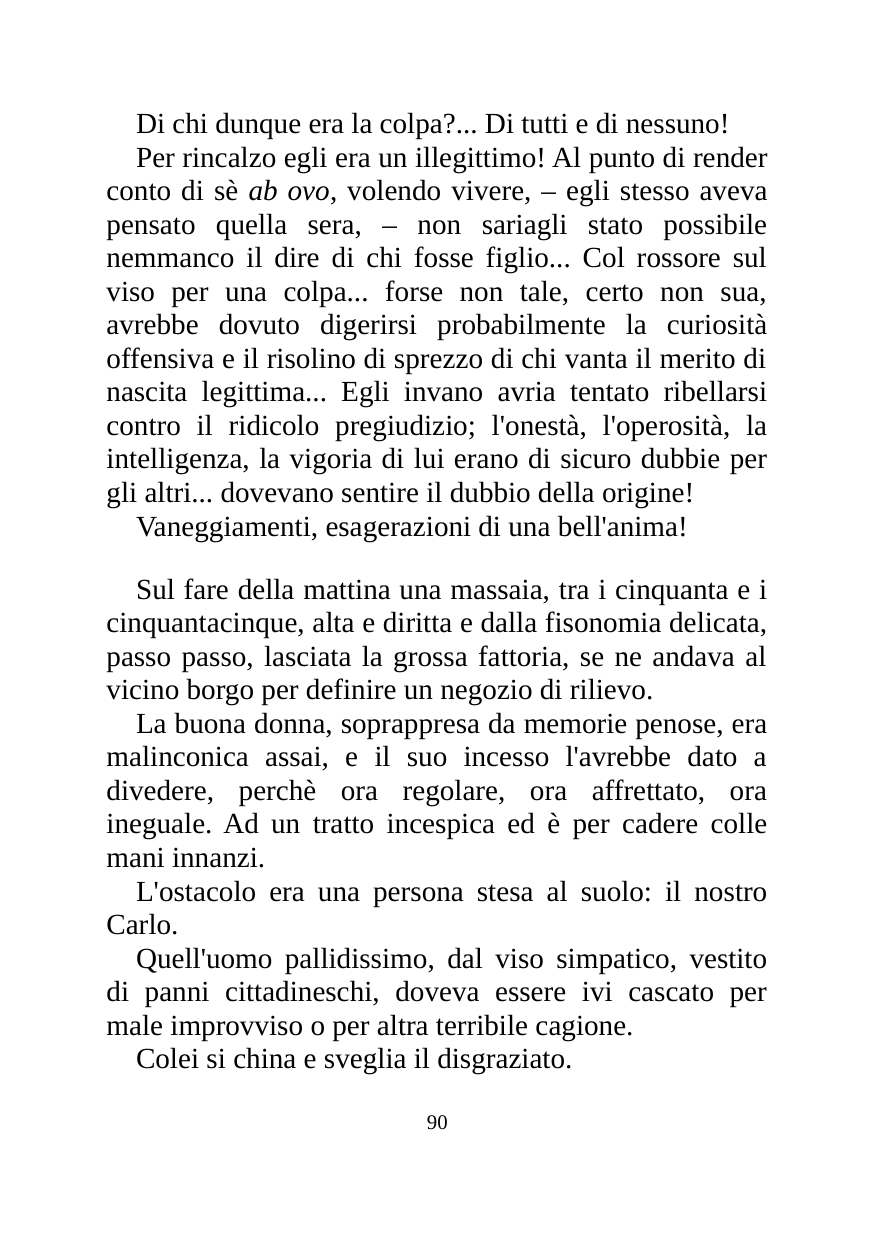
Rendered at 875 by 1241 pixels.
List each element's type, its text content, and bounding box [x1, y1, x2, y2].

text Quell'uomo pallidissimo, dal viso simpatico, vestito di panni cittadineschi, doveva essere ivi cascato per male improvviso o per altra terribile cagione. [106, 941, 768, 1041]
text Di chi dunque era la colpa?... Di tutti e di nessuno! [106, 106, 768, 140]
text La buona donna, soprappresa da memorie penose, era malinconica assai, e il suo incesso l'avrebbe dato a divedere, perchè ora regolare, ora affrettato, ora ineguale. Ad un tratto incespica ed è per cadere colle mani innanzi. [106, 706, 768, 874]
text Colei si china e sveglia il disgraziato. [106, 1041, 768, 1075]
text L'ostacolo era una persona stesa al suolo: il nostro Carlo. [106, 874, 768, 941]
text Per rincalzo egli era un illegittimo! Al punto di render conto di sè ab ovo, volendo vivere, – egli stesso aveva pensato quella sera, – non sariagli stato possibile nemmanco il dire di chi fosse figlio... Col rossore sul viso per una colpa... forse non tale, certo non sua, avrebbe dovuto digerirsi probabilmente la curiosità offensiva e il risolino di sprezzo di chi vanta il merito di nascita legittima... Egli invano avria tentato ribellarsi contro il ridicolo pregiudizio; l'onestà, l'operosità, la intelligenza, la vigoria di lui erano di sicuro dubbie per gli altri... dovevano sentire il dubbio della origine! [106, 140, 768, 509]
text Vaneggiamenti, esagerazioni di una bell'anima! [106, 509, 768, 542]
text Sul fare della mattina una massaia, tra i cinquanta e i cinquantacinque, alta e diritta e dalla fisonomia delicata, passo passo, lasciata la grossa fattoria, se ne andava al vicino borgo per definire un negozio di rilievo. [106, 572, 768, 706]
